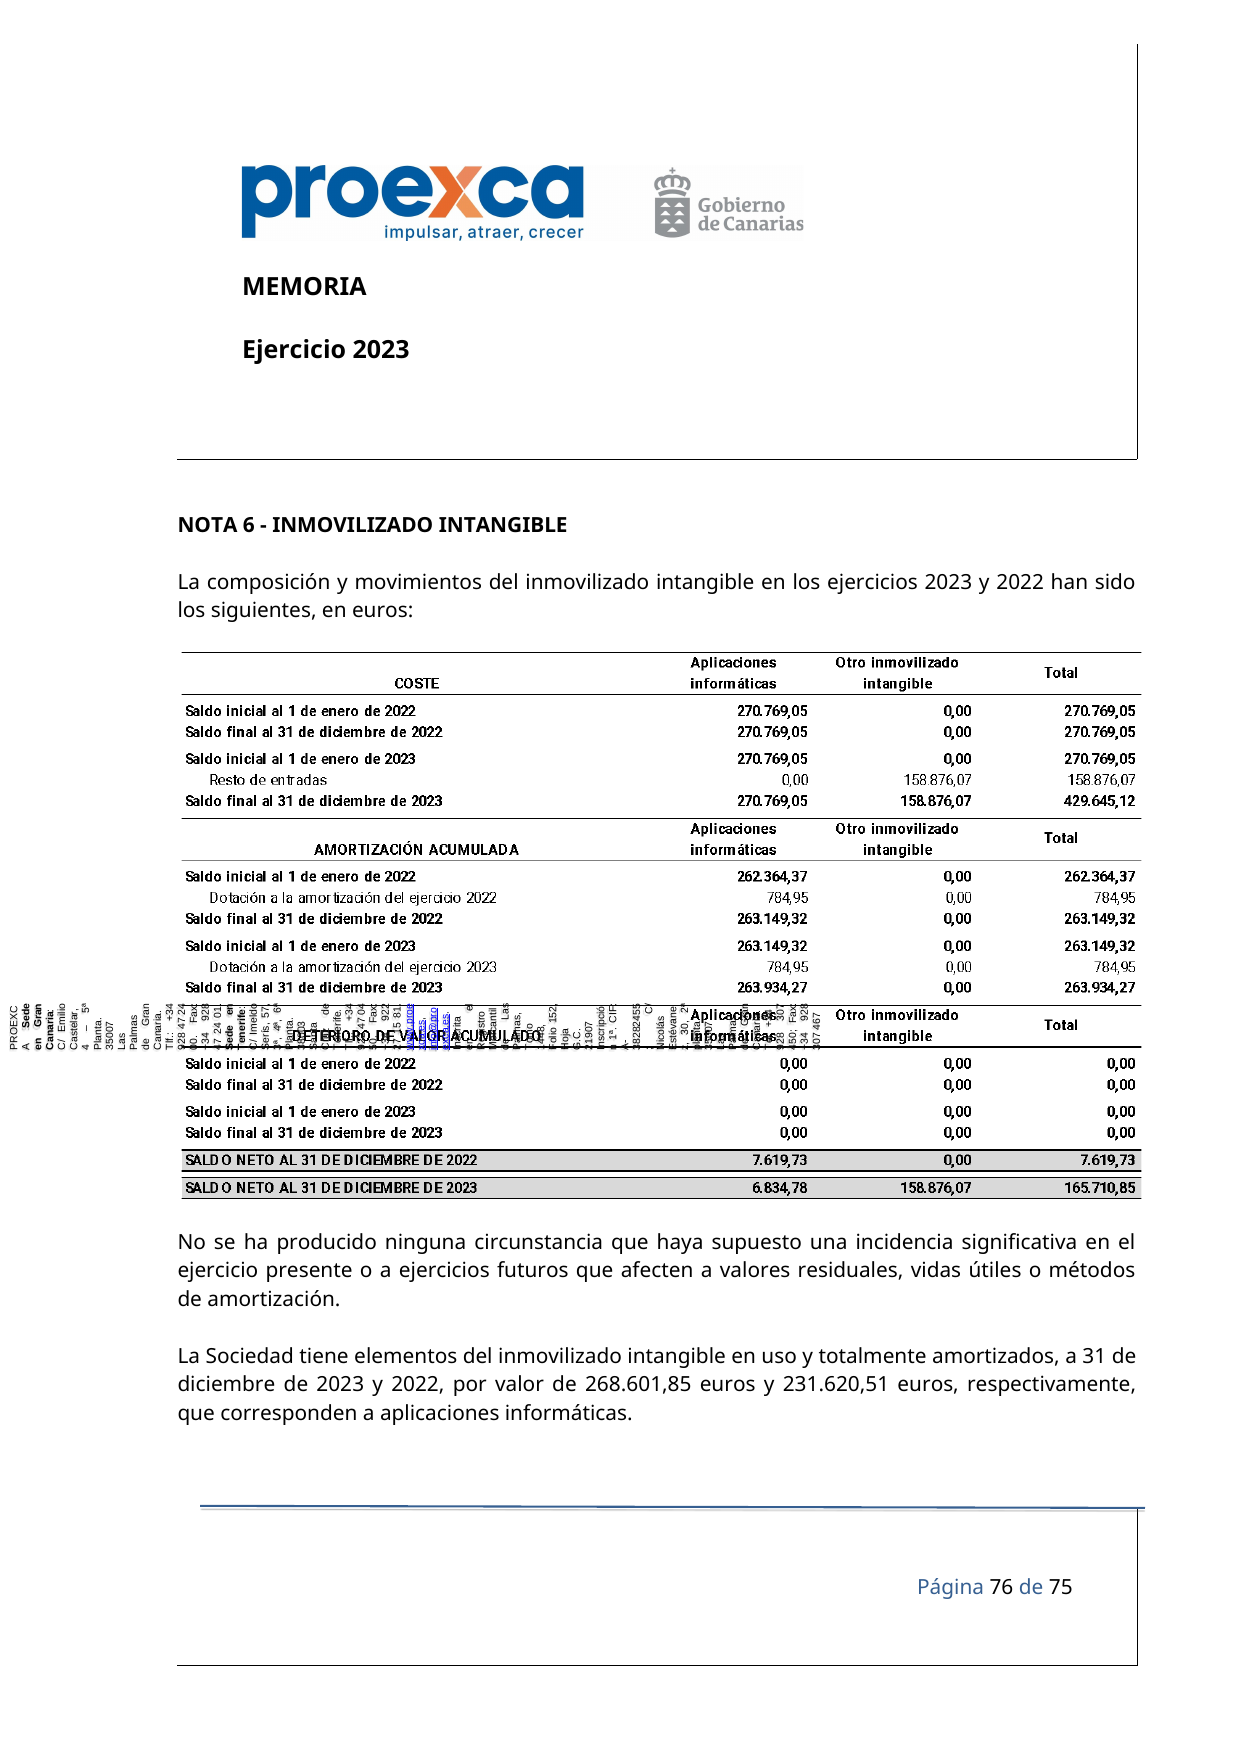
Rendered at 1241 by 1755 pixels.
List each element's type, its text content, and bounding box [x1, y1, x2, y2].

text NOTA 6 - INMOVILIZADO INTANGIBLE [177, 510, 1137, 538]
text No se ha producido ninguna circunstancia que haya supuesto una incidencia significativa en el ejercicio presente o a ejercicios futuros que afecten a valores residuales, vidas útiles o métodos de amortización. [177, 1227, 1137, 1312]
text La composición y movimientos del inmovilizado intangible en los ejercicios 2023 y 2022 han sido los siguientes, en euros: [177, 567, 1137, 624]
text La Sociedad tiene elementos del inmovilizado intangible en uso y totalmente amortizados, a 31 de diciembre de 2023 y 2022, por valor de 268.601,85 euros y 231.620,51 euros, respectivamente, que corresponden a aplicaciones informáticas. [177, 1341, 1137, 1426]
